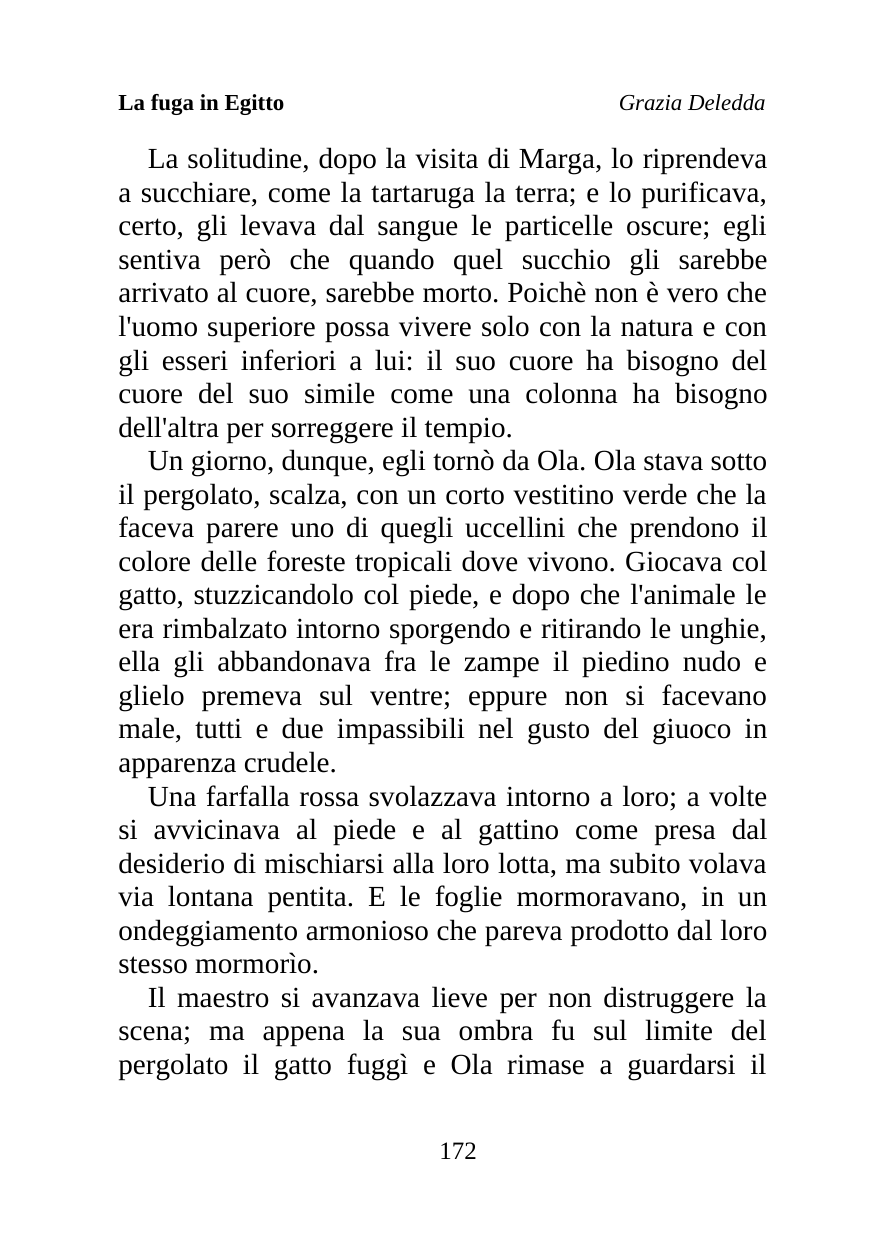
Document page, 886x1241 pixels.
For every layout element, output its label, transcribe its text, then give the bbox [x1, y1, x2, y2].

text La solitudine, dopo la visita di Marga, lo riprendeva a succhiare, come la tartaruga la terra; e lo purificava, certo, gli levava dal sangue le particelle oscure; egli sentiva però che quando quel succhio gli sarebbe arrivato al cuore, sarebbe morto. Poichè non è vero che l'uomo superiore possa vivere solo con la natura e con gli esseri inferiori a lui: il suo cuore ha bisogno del cuore del suo simile come una colonna ha bisogno dell'altra per sorreggere il tempio. [118, 141, 768, 443]
text Un giorno, dunque, egli tornò da Ola. Ola stava sotto il pergolato, scalza, con un corto vestitino verde che la faceva parere uno di quegli uccellini che prendono il colore delle foreste tropicali dove vivono. Giocava col gatto, stuzzicandolo col piede, e dopo che l'animale le era rimbalzato intorno sporgendo e ritirando le unghie, ella gli abbandonava fra le zampe il piedino nudo e glielo premeva sul ventre; eppure non si facevano male, tutti e due impassibili nel gusto del giuoco in apparenza crudele. [118, 443, 768, 779]
text Una farfalla rossa svolazzava intorno a loro; a volte si avvicinava al piede e al gattino come presa dal desiderio di mischiarsi alla loro lotta, ma subito volava via lontana pentita. E le foglie mormoravano, in un ondeggiamento armonioso che pareva prodotto dal loro stesso mormorìo. [118, 779, 768, 980]
text Il maestro si avanzava lieve per non distruggere la scena; ma appena la sua ombra fu sul limite del pergolato il gatto fuggì e Ola rimase a guardarsi il [118, 980, 768, 1081]
